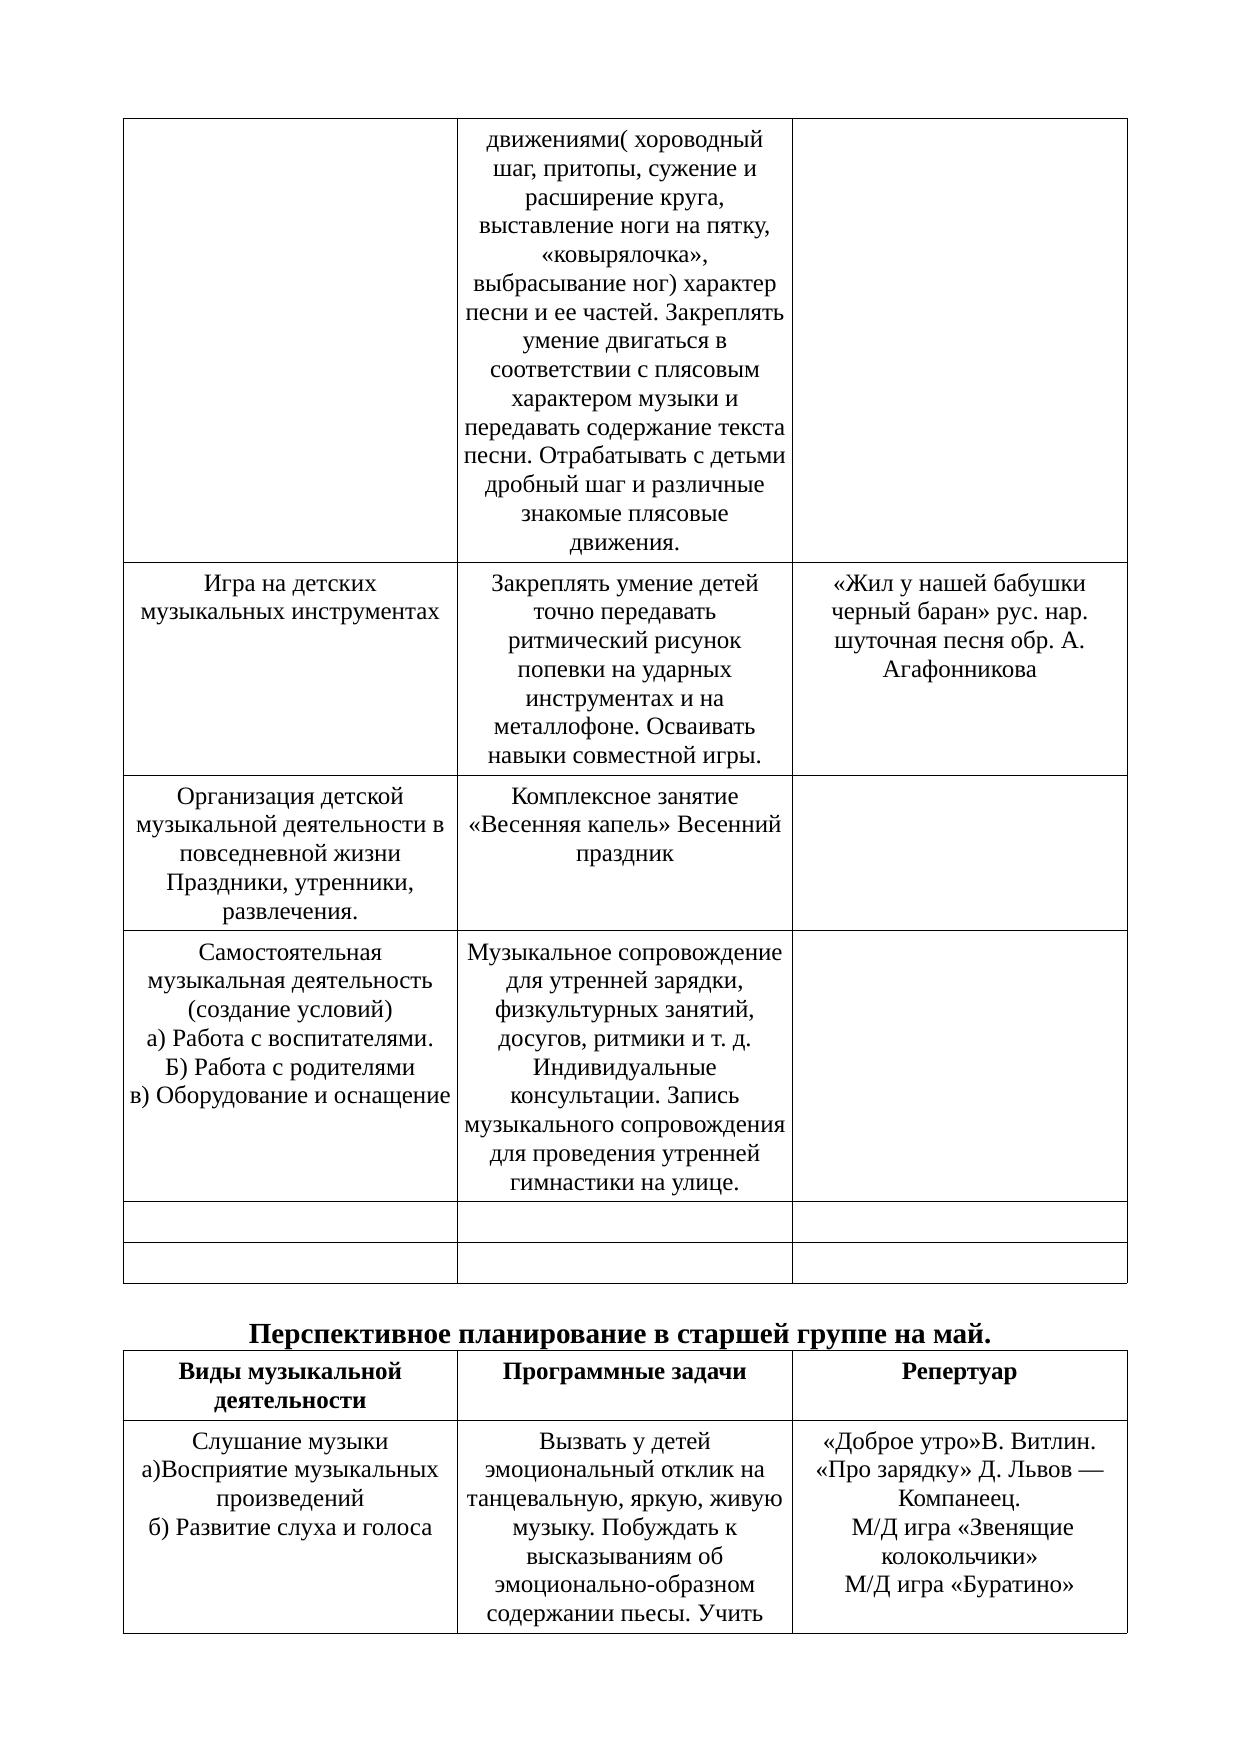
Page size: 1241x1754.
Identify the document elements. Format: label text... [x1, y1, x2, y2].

table_cell движениями( хороводный шаг, притопы, сужение и расширение круга, выставление ноги на пятку, «ковырялочка», выбрасывание ног) характер песни и ее частей. Закреплять умение двигаться в соответствии с плясовым характером музыки и передавать содержание текста песни. Отрабатывать с детьми дробный шаг и различные знакомые плясовые движения. [458, 119, 792, 561]
table_cell Организация детской музыкальной деятельности в повседневной жизни Праздники, утренники, развлечения. [124, 776, 457, 930]
table_cell Закреплять умение детей точно передавать ритмический рисунок попевки на ударных инструментах и на металлофоне. Осваивать навыки совместной игры. [458, 563, 792, 774]
table_cell Вызвать у детей эмоциональный отклик на танцевальную, яркую, живую музыку. Побуждать к высказываниям об эмоционально-образном содержании пьесы. Учить [458, 1421, 792, 1633]
table_cell [793, 1243, 1127, 1282]
table_cell [793, 931, 1127, 1201]
table_cell «Доброе утро»В. Витлин. «Про зарядку» Д. Львов — Компанеец. М/Д игра «Звенящие колокольчики» М/Д игра «Буратино» [793, 1421, 1127, 1633]
table_cell Самостоятельная музыкальная деятельность (создание условий) а) Работа с воспитателями. Б) Работа с родителями в) Оборудование и оснащение [124, 931, 457, 1201]
table_cell [793, 119, 1127, 561]
table_cell «Жил у нашей бабушки черный баран» рус. нар. шуточная песня обр. А. Агафонникова [793, 563, 1127, 774]
table_cell [458, 1202, 792, 1242]
table_cell [793, 1202, 1127, 1242]
table_cell Слушание музыки а)Восприятие музыкальных произведений б) Развитие слуха и голоса [124, 1421, 457, 1633]
text Перспективное планирование в старшей группе на май. [118, 1317, 1122, 1350]
table_cell [124, 119, 457, 561]
table_cell [458, 1243, 792, 1282]
table_cell [124, 1243, 457, 1282]
table_cell [124, 1202, 457, 1242]
table_header Программные задачи [458, 1351, 792, 1419]
table_cell Музыкальное сопровождение для утренней зарядки, физкультурных занятий, досугов, ритмики и т. д. Индивидуальные консультации. Запись музыкального сопровождения для проведения утренней гимнастики на улице. [458, 931, 792, 1201]
table_header Репертуар [793, 1351, 1127, 1419]
table_cell [793, 776, 1127, 930]
table_cell Комплексное занятие «Весенняя капель» Весенний праздник [458, 776, 792, 930]
table_header Виды музыкальной деятельности [124, 1351, 457, 1419]
table_cell Игра на детских музыкальных инструментах [124, 563, 457, 774]
